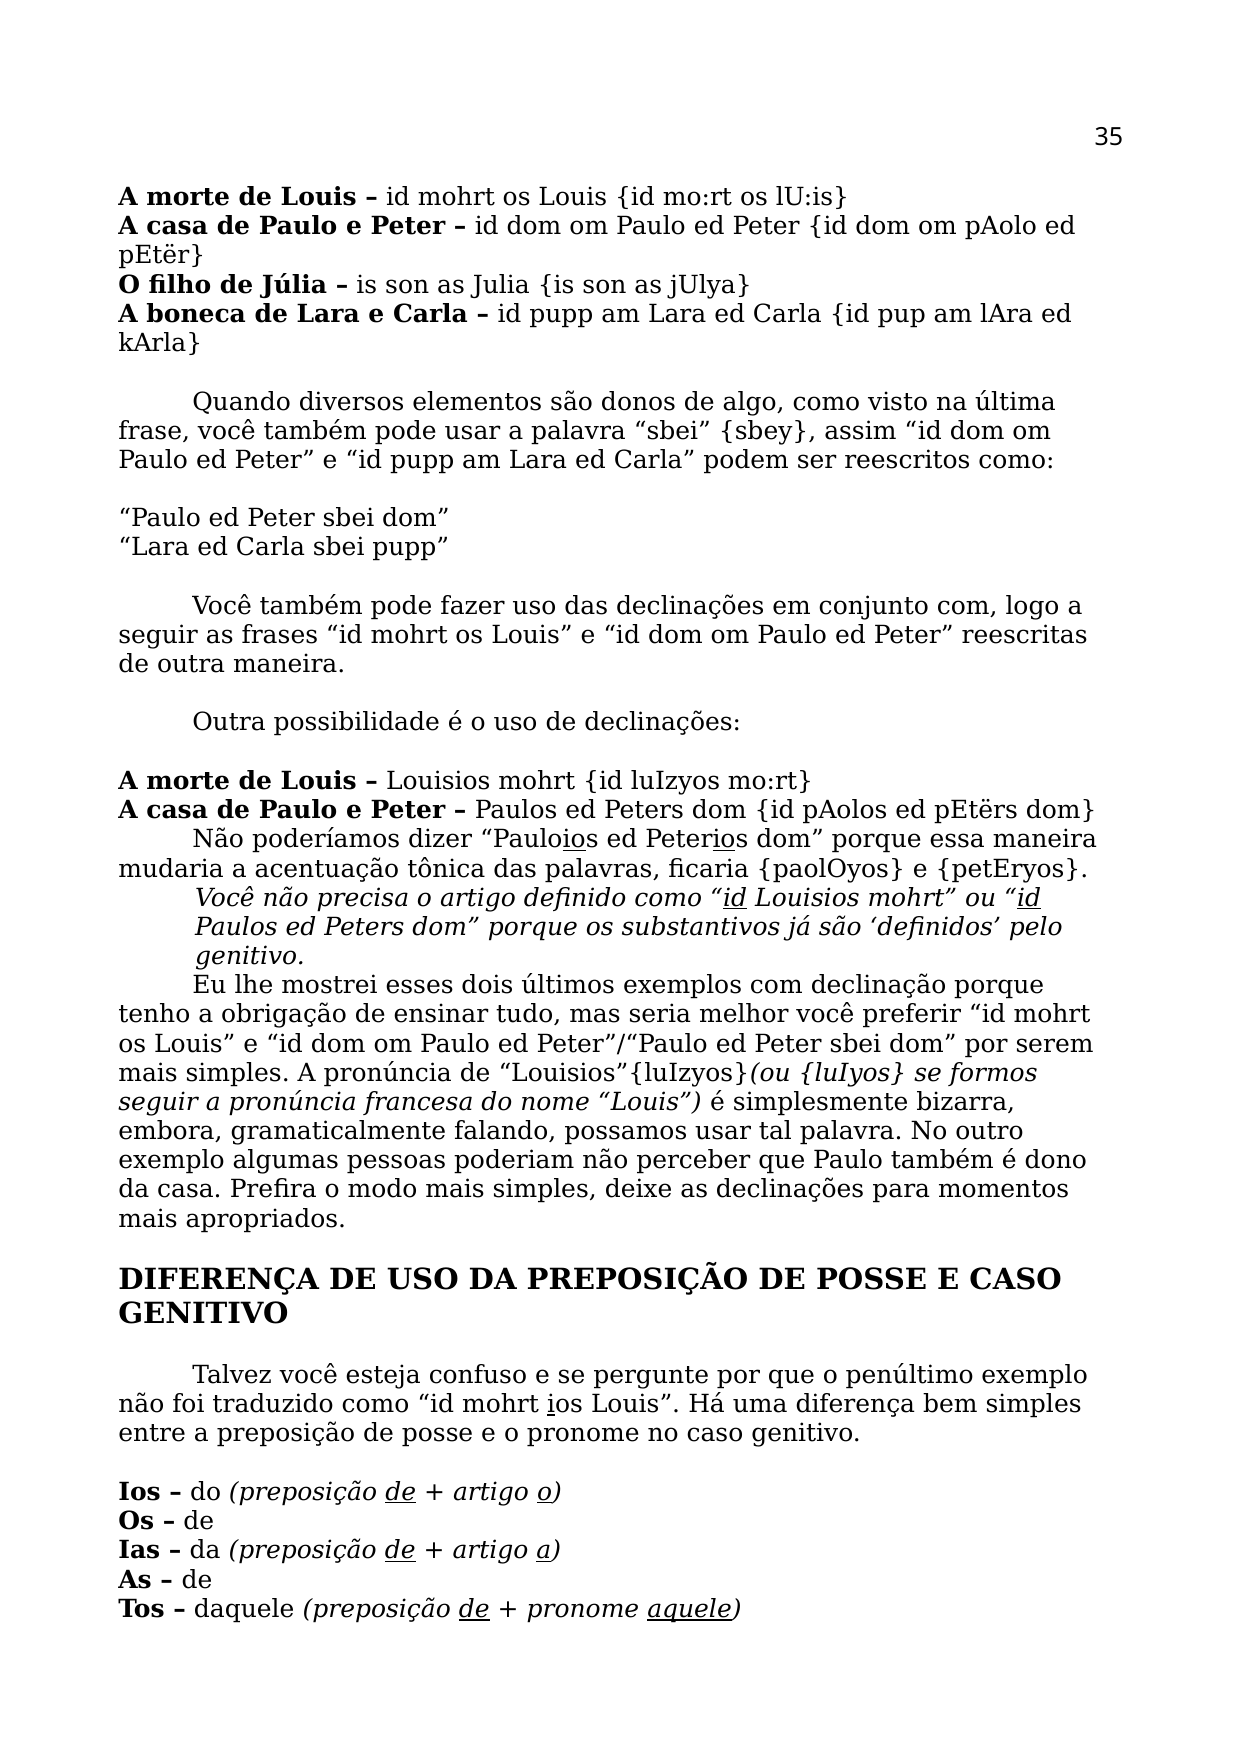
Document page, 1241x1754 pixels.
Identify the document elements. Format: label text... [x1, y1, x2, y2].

text “Lara ed Carla sbei pupp” [118, 532, 1123, 562]
text Não poderíamos dizer “Pauloios ed Peterios dom” porque essa maneira mudaria a acentuação tônica das palavras, ficaria {paolOyos} e {petEryos}. [118, 824, 1123, 883]
text Talvez você esteja confuso e se pergunte por que o penúltimo exemplo não foi traduzido como “id mohrt ios Louis”. Há uma diferença bem simples entre a preposição de posse e o pronome no caso genitivo. [118, 1360, 1123, 1447]
text Quando diversos elementos são donos de algo, como visto na última frase, você também pode usar a palavra “sbei” {sbey}, assim “id dom om Paulo ed Peter” e “id pupp am Lara ed Carla” podem ser reescritos como: [118, 387, 1123, 474]
text A casa de Paulo e Peter – Paulos ed Peters dom {id pAolos ed pEtërs dom} [118, 795, 1123, 824]
text Tos – daquele (preposição de + pronome aquele) [118, 1594, 1123, 1623]
text A boneca de Lara e Carla – id pupp am Lara ed Carla {id pup am lAra ed kArla} [118, 299, 1123, 357]
text Os – de [118, 1506, 1123, 1535]
text A casa de Paulo e Peter – id dom om Paulo ed Peter {id dom om pAolo ed pEtër} [118, 211, 1123, 269]
text Eu lhe mostrei esses dois últimos exemplos com declinação porque tenho a obrigação de ensinar tudo, mas seria melhor você preferir “id mohrt os Louis” e “id dom om Paulo ed Peter”/“Paulo ed Peter sbei dom” por serem mais simples. A pronúncia de “Louisios”{luIzyos}(ou {luIyos} se formos seguir a pronúncia francesa do nome “Louis”) é simplesmente bizarra, embora, gramaticalmente falando, possamos usar tal palavra. No outro exemplo algumas pessoas poderiam não perceber que Paulo também é dono da casa. Prefira o modo mais simples, deixe as declinações para momentos mais apropriados. [118, 970, 1123, 1233]
text Você não precisa o artigo definido como “id Louisios mohrt” ou “id Paulos ed Peters dom” porque os substantivos já são ‘definidos’ pelo genitivo. [195, 883, 1123, 970]
text As – de [118, 1564, 1123, 1594]
text O filho de Júlia – is son as Julia {is son as jUlya} [118, 269, 1123, 299]
subtitle DIFERENÇA DE USO DA PREPOSIÇÃO DE POSSE E CASO GENITIVO [118, 1262, 1123, 1331]
text A morte de Louis – id mohrt os Louis {id mo:rt os lU:is} [118, 182, 1123, 211]
text Outra possibilidade é o uso de declinações: [118, 707, 1123, 737]
text Ias – da (preposição de + artigo a) [118, 1535, 1123, 1564]
text A morte de Louis – Louisios mohrt {id luIzyos mo:rt} [118, 766, 1123, 795]
text Ios – do (preposição de + artigo o) [118, 1476, 1123, 1506]
text Você também pode fazer uso das declinações em conjunto com, logo a seguir as frases “id mohrt os Louis” e “id dom om Paulo ed Peter” reescritas de outra maneira. [118, 591, 1123, 678]
text “Paulo ed Peter sbei dom” [118, 503, 1123, 532]
